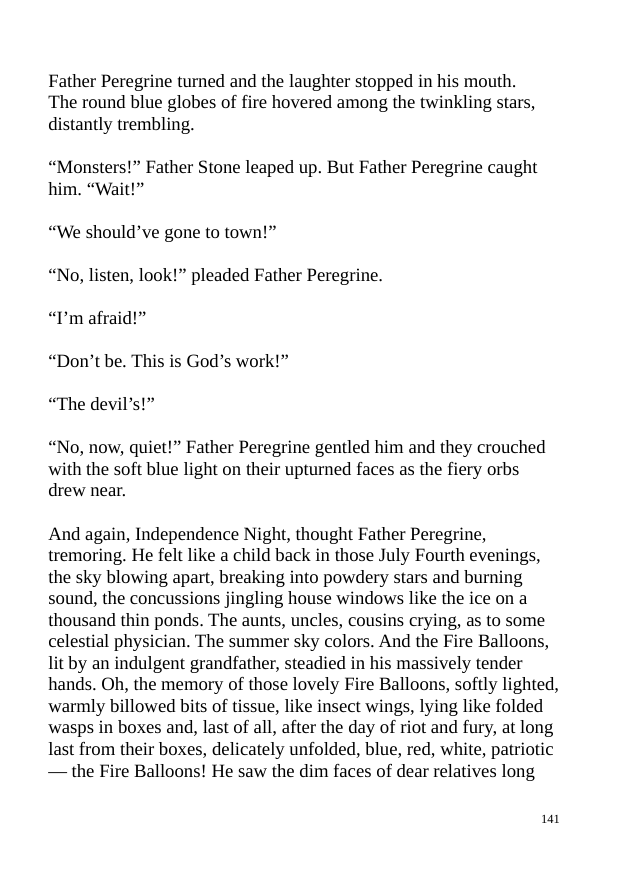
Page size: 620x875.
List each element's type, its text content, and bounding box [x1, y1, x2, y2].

text Father Peregrine turned and the laughter stopped in his mouth. The round blue globes of fire hovered among the twinkling stars, distantly trembling. “Monsters!” Father Stone leaped up. But Father Peregrine caught him. “Wait!” “We should’ve gone to town!” “No, listen, look!” pleaded Father Peregrine. “I’m afraid!” “Don’t be. This is God’s work!” “The devil’s!” “No, now, quiet!” Father Peregrine gentled him and they crouched with the soft blue light on their upturned faces as the fiery orbs drew near. And again, Independence Night, thought Father Peregrine, tremoring. He felt like a child back in those July Fourth evenings, the sky blowing apart, breaking into powdery stars and burning sound, the concussions jingling house windows like the ice on a thousand thin ponds. The aunts, uncles, cousins crying, as to some celestial physician. The summer sky colors. And the Fire Balloons, lit by an indulgent grandfather, steadied in his massively tender hands. Oh, the memory of those lovely Fire Balloons, softly lighted, warmly billowed bits of tissue, like insect wings, lying like folded wasps in boxes and, last of all, after the day of riot and fury, at long last from their boxes, delicately unfolded, blue, red, white, patriotic — the Fire Balloons! He saw the dim faces of dear relatives long [48, 48, 559, 781]
